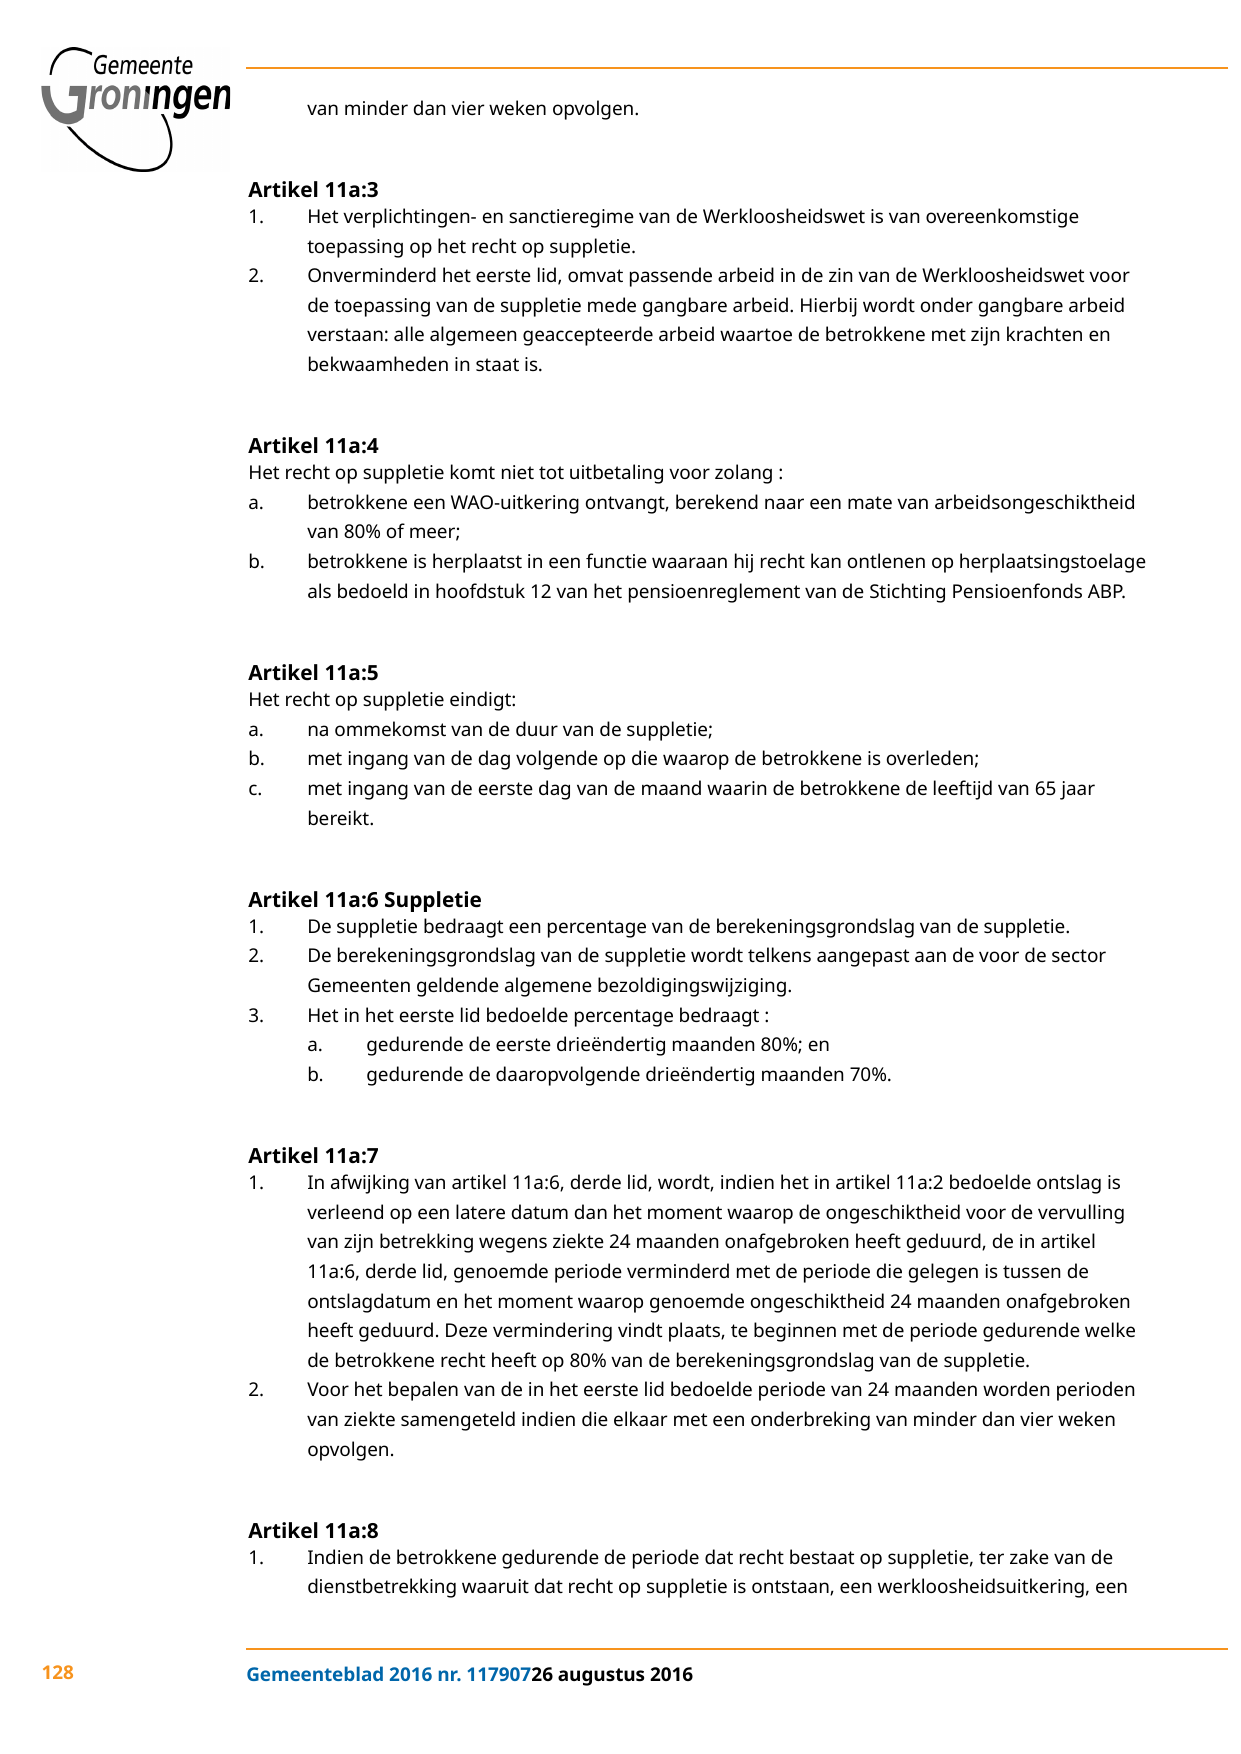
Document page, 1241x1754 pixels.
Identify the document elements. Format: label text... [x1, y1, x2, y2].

list Het in het eerste lid bedoelde percentage bedraagt : [248, 1002, 1152, 1028]
list Onverminderd het eerste lid, omvat passende arbeid in de zin van de Werkloosheidswet voor de toepassing van de suppletie mede gangbare arbeid. Hierbij wordt onder gangbare arbeid verstaan: alle algemeen geaccepteerde arbeid waartoe de betrokkene met zijn krachten en bekwaamheden in staat is. [248, 262, 1152, 377]
list gedurende de eerste drieëndertig maanden 80%; en [307, 1031, 1152, 1057]
list De suppletie bedraagt een percentage van de berekeningsgrondslag van de suppletie. [248, 913, 1152, 939]
list met ingang van de dag volgende op die waarop de betrokkene is overleden; [248, 746, 1152, 771]
text Het recht op suppletie eindigt: [248, 686, 1152, 712]
list van minder dan vier weken opvolgen. [248, 95, 1152, 121]
list Het verplichtingen- en sanctieregime van de Werkloosheidswet is van overeenkomstige toepassing op het recht op suppletie. [248, 203, 1152, 258]
text Artikel 11a:7 [248, 1141, 1152, 1169]
list na ommekomst van de duur van de suppletie; [248, 716, 1152, 742]
list gedurende de daaropvolgende drieëndertig maanden 70%. [307, 1061, 1152, 1087]
list met ingang van de eerste dag van de maand waarin de betrokkene de leeftijd van 65 jaar bereikt. [248, 775, 1152, 830]
text Het recht op suppletie komt niet tot uitbetaling voor zolang : [248, 459, 1152, 485]
text Artikel 11a:4 [248, 431, 1152, 459]
text Artikel 11a:5 [248, 658, 1152, 686]
list Indien de betrokkene gedurende de periode dat recht bestaat op suppletie, ter zake van de dienstbetrekking waaruit dat recht op suppletie is ontstaan, een werkloosheidsuitkering, een [248, 1544, 1152, 1599]
list In afwijking van artikel 11a:6, derde lid, wordt, indien het in artikel 11a:2 bedoelde ontslag is verleend op een latere datum dan het moment waarop de ongeschiktheid voor de vervulling van zijn betrekking wegens ziekte 24 maanden onafgebroken heeft geduurd, de in artikel 11a:6, derde lid, genoemde periode verminderd met de periode die gelegen is tussen de ontslagdatum en het moment waarop genoemde ongeschiktheid 24 maanden onafgebroken heeft geduurd. Deze vermindering vindt plaats, te beginnen met de periode gedurende welke de betrokkene recht heeft op 80% van de berekeningsgrondslag van de suppletie. [248, 1169, 1152, 1373]
list De berekeningsgrondslag van de suppletie wordt telkens aangepast aan de voor de sector Gemeenten geldende algemene bezoldigingswijziging. [248, 943, 1152, 998]
list betrokkene is herplaatst in een functie waaraan hij recht kan ontlenen op herplaatsingstoelage als bedoeld in hoofdstuk 12 van het pensioenreglement van de Stichting Pensioenfonds ABP. [248, 548, 1152, 604]
text Artikel 11a:3 [248, 175, 1152, 203]
text Artikel 11a:8 [248, 1516, 1152, 1544]
text Artikel 11a:6 Suppletie [248, 885, 1152, 913]
list betrokkene een WAO-uitkering ontvangt, berekend naar een mate van arbeidsongeschiktheid van 80% of meer; [248, 489, 1152, 544]
list Voor het bepalen van de in het eerste lid bedoelde periode van 24 maanden worden perioden van ziekte samengeteld indien die elkaar met een onderbreking van minder dan vier weken opvolgen. [248, 1377, 1152, 1461]
picture [41, 47, 231, 172]
